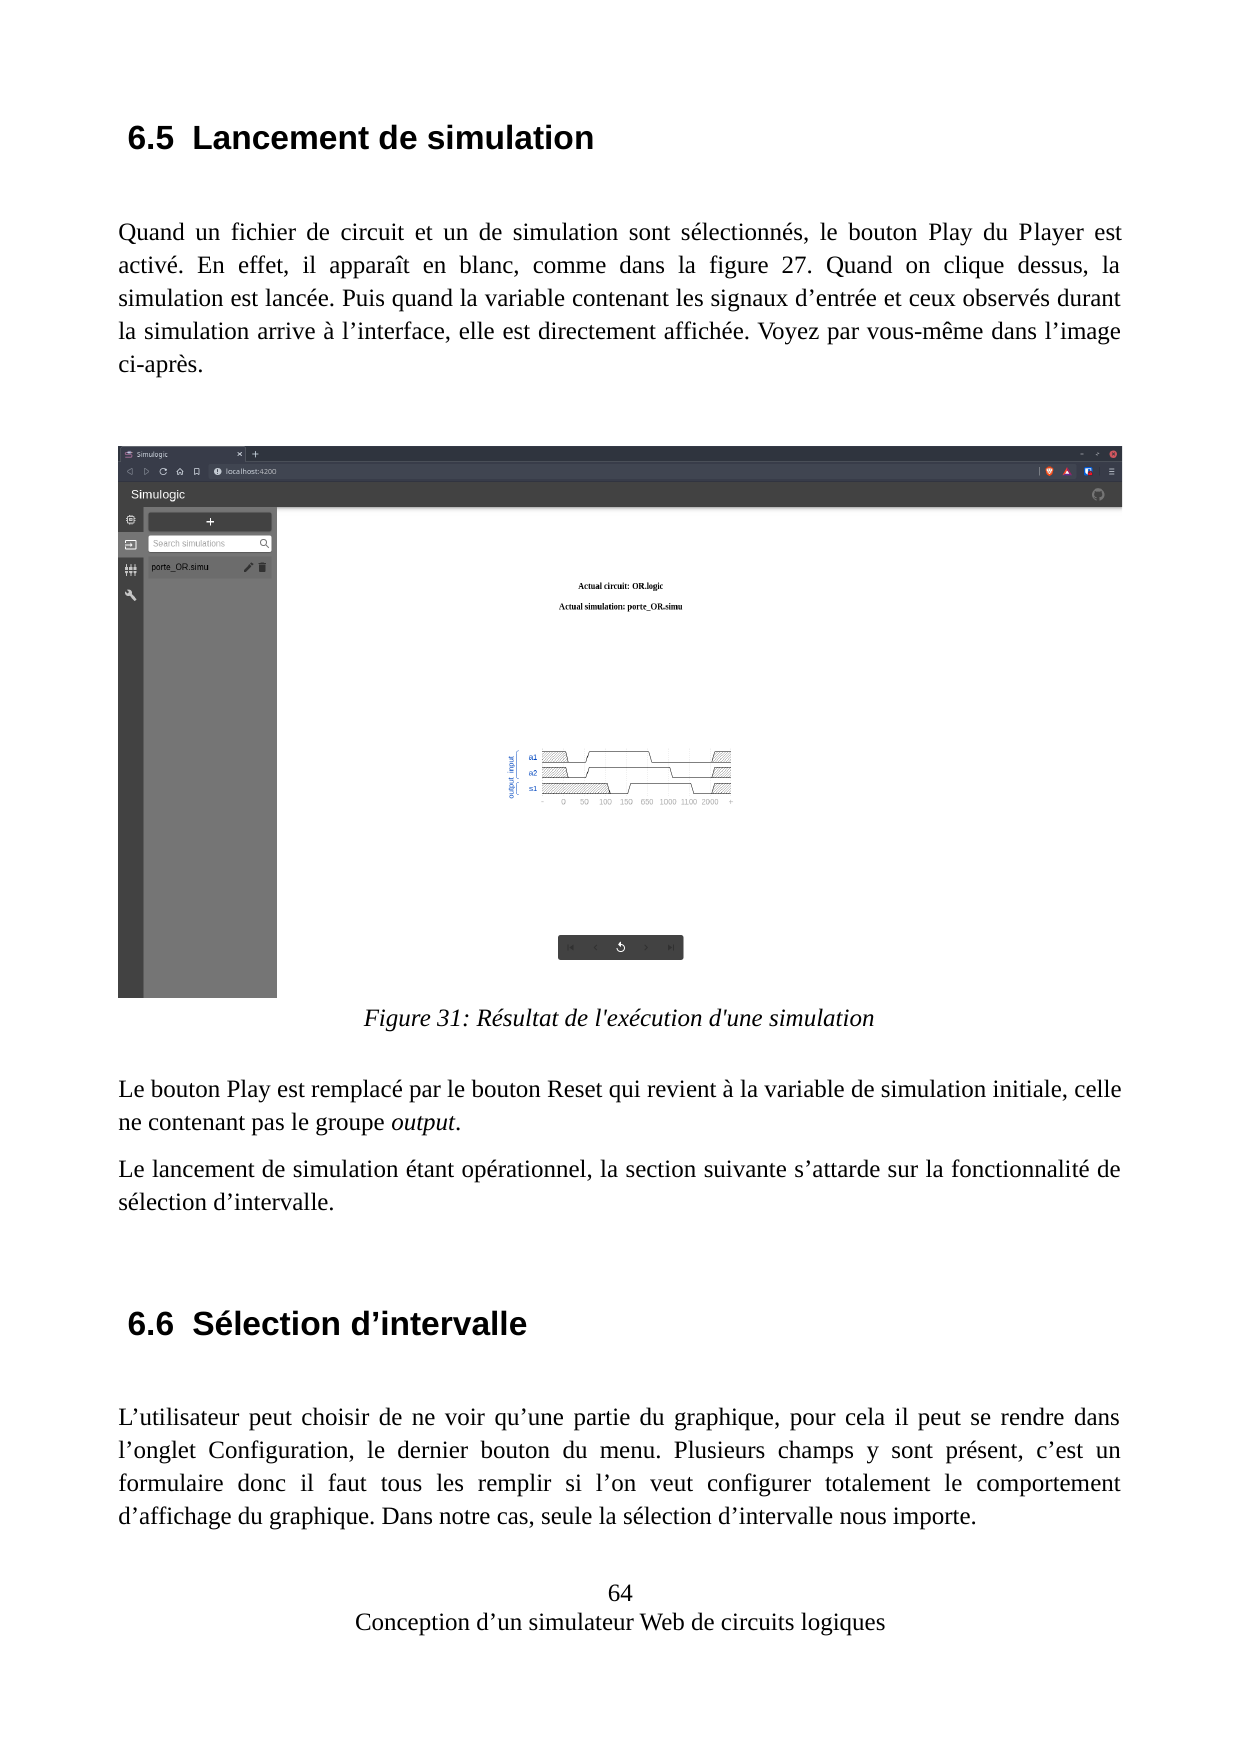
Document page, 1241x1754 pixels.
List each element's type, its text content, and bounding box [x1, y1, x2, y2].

text Le bouton Play est remplacé par le bouton Reset qui revient à la variable de simulation initiale, celle ne contenant pas le groupe output. [118, 1032, 1122, 1135]
text Quand un fichier de circuit et un de simulation sont sélectionnés, le bouton Play du Player est activé. En effet, il apparaît en blanc, comme dans la figure 27. Quand on clique dessus, la simulation est lancée. Puis quand la variable contenant les signaux d’entrée et ceux observés durant la simulation arrive à l’interface, elle est directement affichée. Voyez par vous-même dans l’image ci-après. [118, 217, 1122, 378]
picture [118, 446, 1123, 998]
text Le lancement de simulation étant opérationnel, la section suivante s’attarde sur la fonctionnalité de sélection d’intervalle. [118, 1154, 1122, 1216]
subtitle Sélection d’intervalle [118, 1303, 1122, 1342]
text Figure 31: Résultat de l'exécution d'une simulation [118, 998, 1122, 1032]
subtitle Lancement de simulation [118, 118, 1122, 157]
text [118, 397, 1122, 446]
text L’utilisateur peut choisir de ne voir qu’une partie du graphique, pour cela il peut se rendre dans l’onglet Configuration, le dernier bouton du menu. Plusieurs champs y sont présent, c’est un formulaire donc il faut tous les remplir si l’on veut configurer totalement le comportement d’affichage du graphique. Dans notre cas, seule la sélection d’intervalle nous importe. [118, 1402, 1122, 1530]
